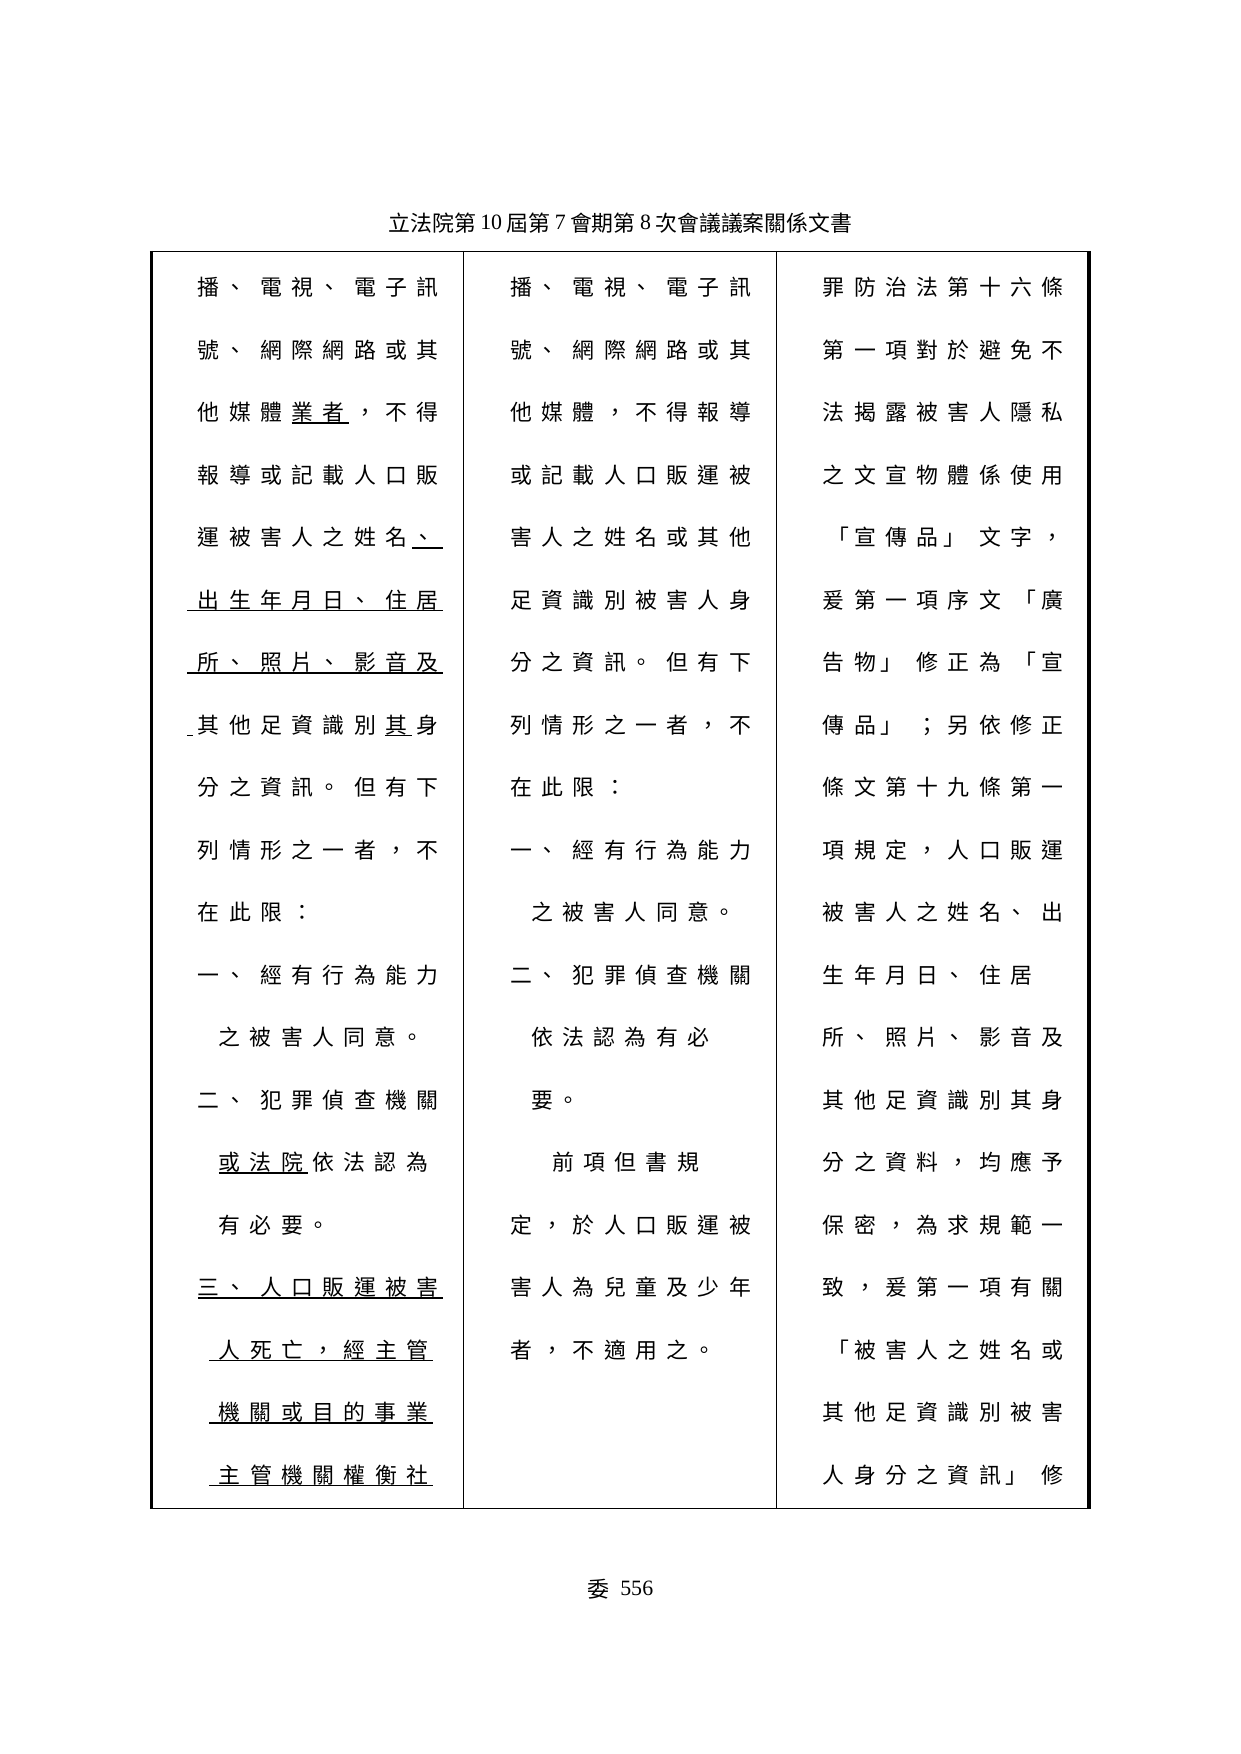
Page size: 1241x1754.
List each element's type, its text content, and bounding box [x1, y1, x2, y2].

table_cell 罪防治法第十六條第一項對於避免不法揭露被害人隱私之文宣物體係使用「宣傳品」文字，爰第一項序文「廣告物」修正為「宣傳品」；另依修正條文第十九條第一項規定，人口販運被害人之姓名、出生年月日、住居所、照片、影音及其他足資識別其身分之資料，均應予保密，為求規範一致，爰第一項有關「被害人之姓名或其他足資識別被害人身分之資訊」修 [777, 252, 1087, 1508]
table_cell 播、電視、電子訊號、網際網路或其他媒體業者，不得報導或記載人口販運被害人之姓名、出生年月日、住居所、照片、影音及其他足資識別其身分之資訊。但有下列情形之一者，不在此限： 一、經有行為能力之被害人同意。 二、犯罪偵查機關或法院依法認為有必要。 三、人口販運被害人死亡，經主管機關或目的事業主管機關權衡社 [153, 252, 463, 1508]
table_cell 播、電視、電子訊號、網際網路或其他媒體，不得報導或記載人口販運被害人之姓名或其他足資識別被害人身分之資訊。但有下列情形之一者，不在此限： 一、經有行為能力之被害人同意。 二、犯罪偵查機關依法認為有必要。 前項但書規定，於人口販運被害人為兒童及少年者，不適用之。 [464, 252, 776, 1508]
